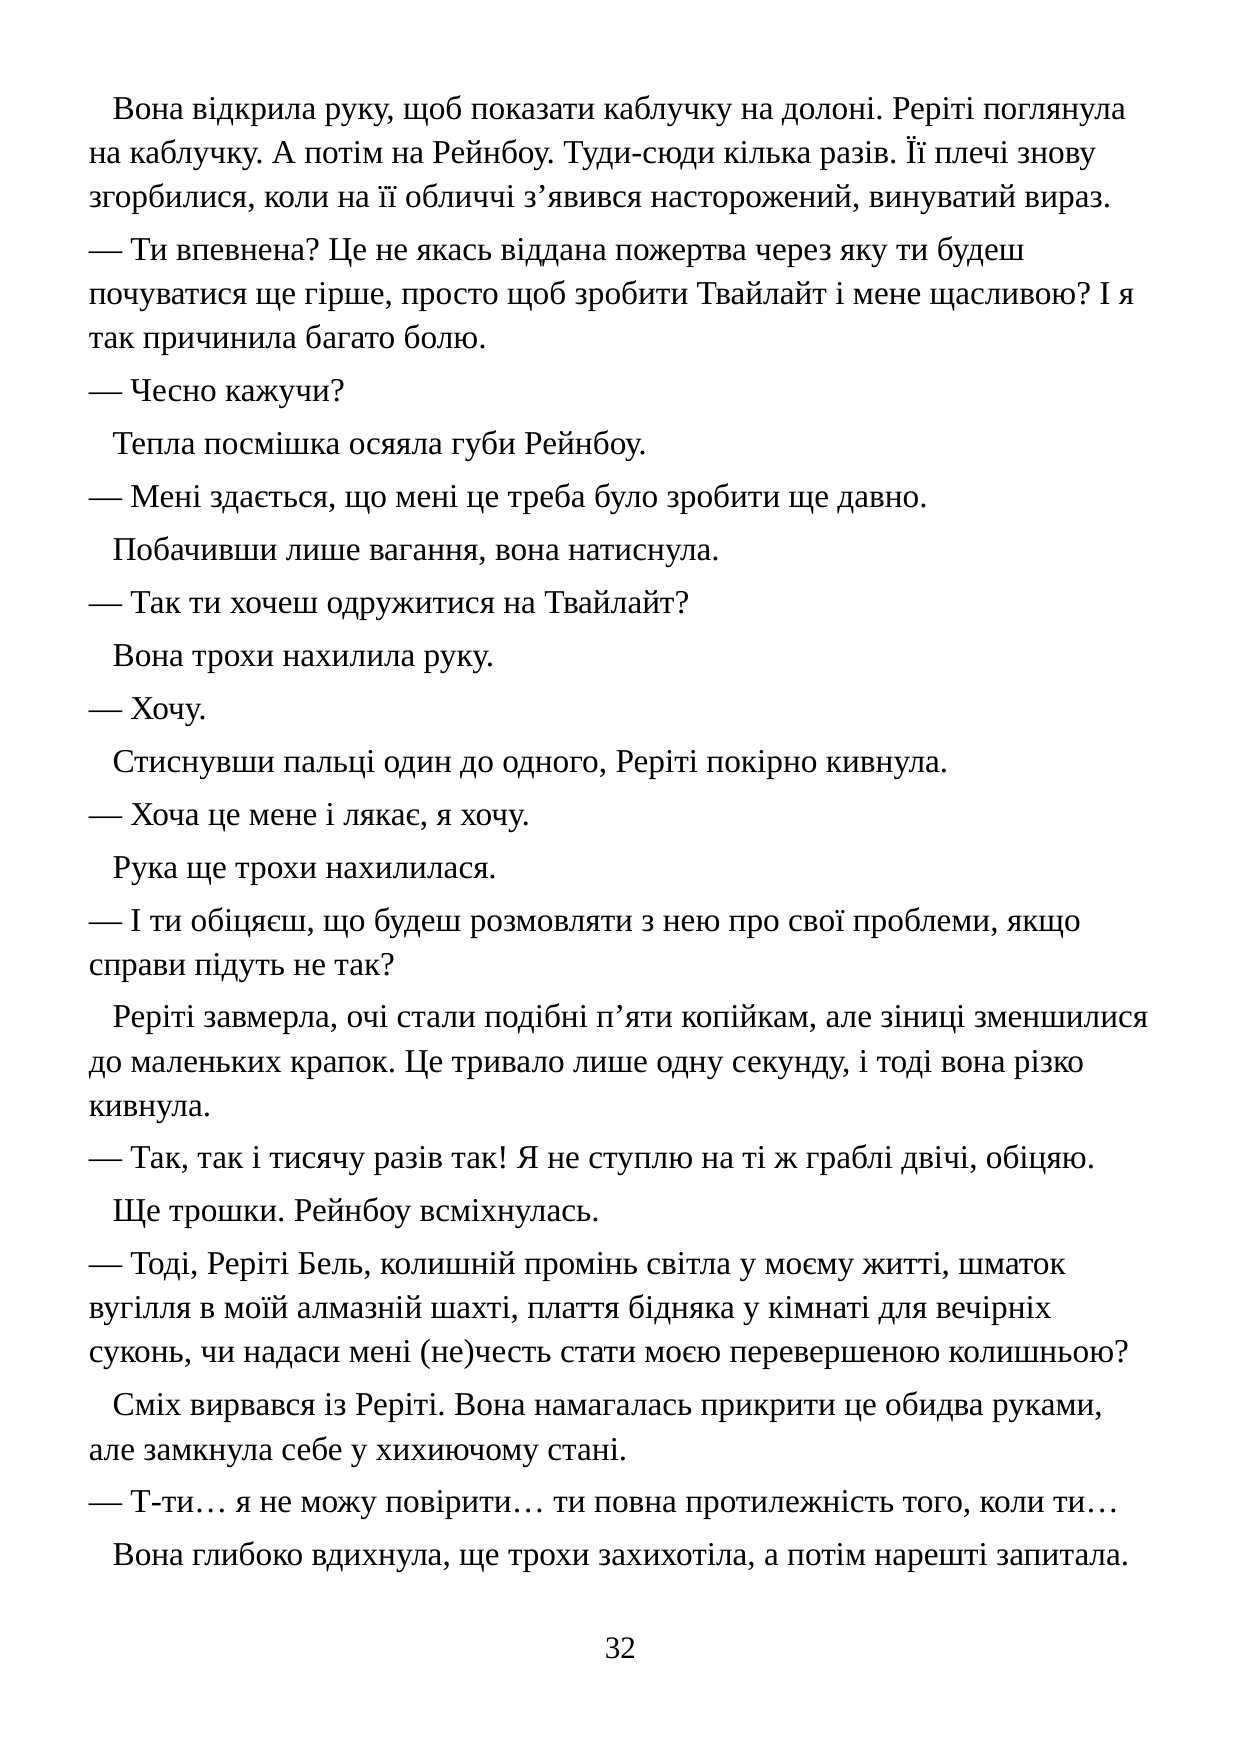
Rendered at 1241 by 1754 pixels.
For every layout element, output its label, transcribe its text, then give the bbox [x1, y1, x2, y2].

text — Хочу. [88, 688, 1152, 726]
text — Т‐ти… я не можу повірити… ти повна протилежність того, коли ти… [88, 1482, 1152, 1520]
text — Хоча це мене і лякає, я хочу. [88, 794, 1152, 832]
text Вона відкрила руку, щоб показати каблучку на долоні. Реріті поглянула на каблучку. А потім на Рейнбоу. Туди‐сюди кілька разів. Її плечі знову згорбилися, коли на її обличчі з’явився насторожений, винуватий вираз. [88, 88, 1152, 215]
text — Тоді, Реріті Бель, колишній промінь світла у моєму житті, шматок вугілля в моїй алмазній шахті, плаття бідняка у кімнаті для вечірніх суконь, чи надаси мені (не)честь стати моєю перевершеною колишньою? [88, 1244, 1152, 1370]
text Ще трошки. Рейнбоу всміхнулась. [88, 1191, 1152, 1229]
text Вона глибоко вдихнула, ще трохи захихотіла, а потім нарешті запитала. [88, 1534, 1152, 1573]
text — І ти обіцяєш, що будеш розмовляти з нею про свої проблеми, якщо справи підуть не так? [88, 900, 1152, 982]
text Рука ще трохи нахилилася. [88, 847, 1152, 885]
text Стиснувши пальці один до одного, Реріті покірно кивнула. [88, 741, 1152, 779]
text Сміх вирвався із Реріті. Вона намагалась прикрити це обидва руками, але замкнула себе у хихиючому стані. [88, 1385, 1152, 1467]
text Тепла посмішка осяяла губи Рейнбоу. [88, 423, 1152, 462]
text — Мені здається, що мені це треба було зробити ще давно. [88, 476, 1152, 515]
text Реріті завмерла, очі стали подібні п’яти копійкам, але зіниці зменшилися до маленьких крапок. Це тривало лише одну секунду, і тоді вона різко кивнула. [88, 997, 1152, 1123]
text Вона трохи нахилила руку. [88, 635, 1152, 673]
text — Чесно кажучи? [88, 371, 1152, 409]
text — Так, так і тисячу разів так! Я не ступлю на ті ж граблі двічі, обіцяю. [88, 1138, 1152, 1176]
text Побачивши лише вагання, вона натиснула. [88, 529, 1152, 568]
text — Так ти хочеш одружитися на Твайлайт? [88, 582, 1152, 621]
text — Ти впевнена? Це не якась віддана пожертва через яку ти будеш почуватися ще гірше, просто щоб зробити Твайлайт і мене щасливою? І я так причинила багато болю. [88, 229, 1152, 356]
